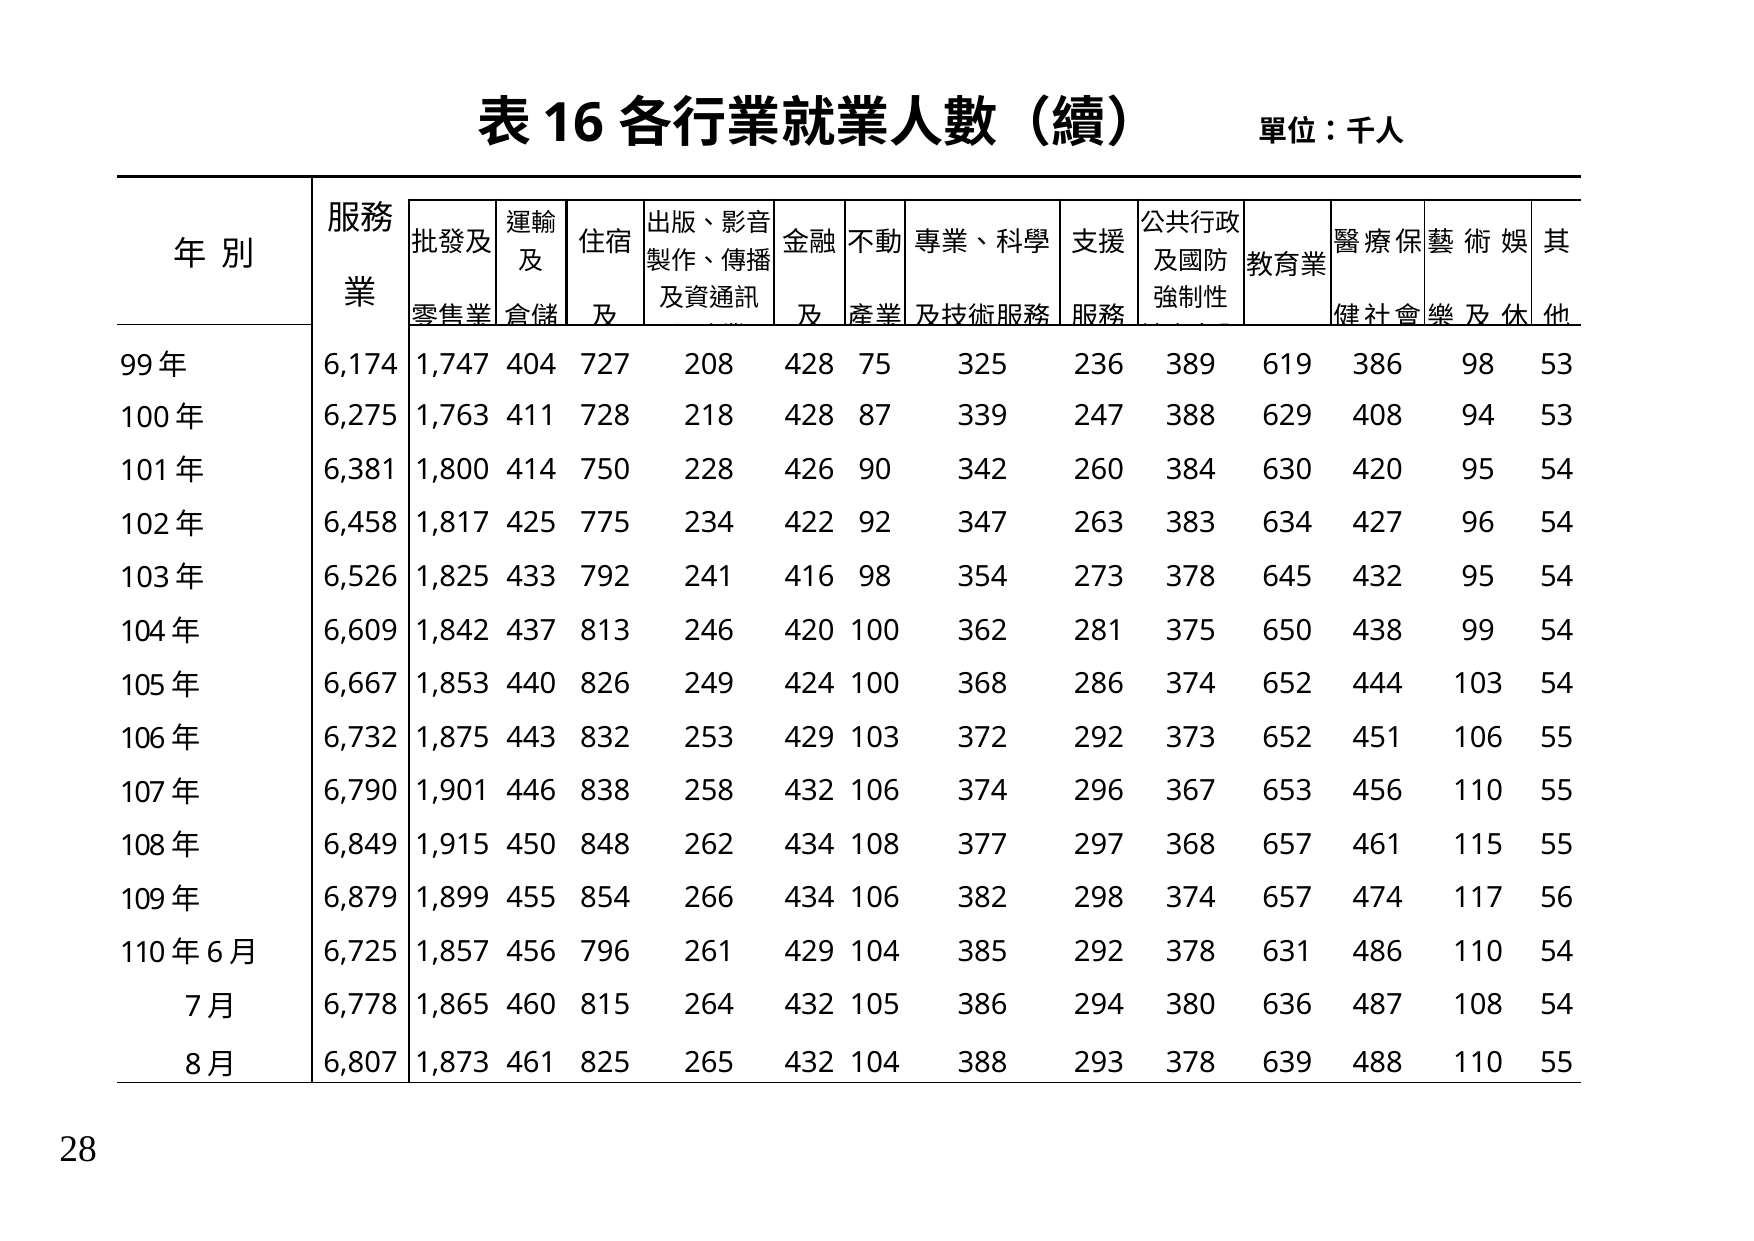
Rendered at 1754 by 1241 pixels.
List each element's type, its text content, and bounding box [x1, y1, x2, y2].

table_cell 486 [1331, 913, 1424, 966]
table_cell 546 [1531, 591, 1581, 645]
table_cell 100 [845, 645, 905, 698]
subtitle 表16 各行業就業人數（續） 單位：千人 [59, 62, 1639, 174]
table_cell 657 [1244, 805, 1331, 859]
table_cell 293 [1060, 1024, 1138, 1082]
table_cell 110 [1425, 1024, 1531, 1082]
table_cell 醫療保健社會工作服務業 [1332, 201, 1424, 323]
table_cell 838 [566, 752, 643, 805]
table_cell 426 [774, 431, 844, 484]
table_cell 98 [845, 538, 905, 591]
table_cell 380 [1138, 966, 1243, 1024]
table_cell 374 [905, 752, 1060, 805]
table_cell 6,275 [313, 377, 408, 431]
table_cell 260 [1060, 431, 1138, 484]
table_cell 藝術娛樂及休閒服務業 [1425, 201, 1531, 323]
table_cell 6,879 [313, 859, 408, 912]
table_cell 228 [644, 431, 774, 484]
table_cell 117 [1425, 859, 1531, 912]
table_cell 372 [905, 698, 1060, 752]
table_cell 540 [1531, 913, 1581, 966]
table_cell 378 [1138, 913, 1243, 966]
table_cell 1,875 [410, 698, 496, 752]
table_cell 630 [1244, 431, 1331, 484]
table_cell 6,732 [313, 698, 408, 752]
table_cell 249 [644, 645, 774, 698]
table_cell 241 [644, 538, 774, 591]
table_cell 374 [1138, 859, 1243, 912]
table_cell 848 [566, 805, 643, 859]
table_cell 408 [1331, 377, 1424, 431]
table_cell 不動 產業 [846, 201, 904, 323]
table_cell 461 [496, 1024, 566, 1082]
table_cell 106 [845, 752, 905, 805]
table_cell 264 [644, 966, 774, 1024]
table_cell 368 [1138, 805, 1243, 859]
table_cell 109年 [117, 859, 311, 912]
table_cell 公共行政 及國防 強制性 社會安全 [1139, 201, 1243, 323]
table_cell 653 [1244, 752, 1331, 805]
table_cell 110 [1425, 913, 1531, 966]
table_cell 住宿及 餐飲業 [568, 201, 643, 323]
table_cell 386 [905, 966, 1060, 1024]
table_cell 796 [566, 913, 643, 966]
table_cell 551 [1531, 698, 1581, 752]
table_cell 368 [905, 645, 1060, 698]
table_header [409, 178, 1581, 199]
table_cell 110 [1425, 752, 1531, 805]
table_cell 其他 [1532, 201, 1581, 323]
table_cell 432 [774, 966, 844, 1024]
table_cell 461 [1331, 805, 1424, 859]
table_cell 104 [845, 1024, 905, 1082]
table_cell 教育業 [1245, 201, 1330, 323]
table_cell 94 [1425, 377, 1531, 431]
table_cell 440 [496, 645, 566, 698]
table_cell 325 [905, 326, 1060, 377]
table_cell 373 [1138, 698, 1243, 752]
table_cell 443 [496, 698, 566, 752]
table_cell 460 [496, 966, 566, 1024]
table_cell 645 [1244, 538, 1331, 591]
table_cell 487 [1331, 966, 1424, 1024]
table_cell 354 [905, 538, 1060, 591]
table_cell 106 [845, 859, 905, 912]
table_cell 103 [845, 698, 905, 752]
table_cell 650 [1244, 591, 1331, 645]
table_cell 385 [905, 913, 1060, 966]
table_cell 104年 [117, 591, 311, 645]
table_cell 750 [566, 431, 643, 484]
table_cell 247 [1060, 377, 1138, 431]
table_cell 103 [1425, 645, 1531, 698]
table_cell 374 [1138, 645, 1243, 698]
table_cell 106 [1425, 698, 1531, 752]
table_header 年 別 [117, 178, 311, 323]
table_cell 107年 [117, 752, 311, 805]
table_cell 金融及 保險業 [775, 201, 844, 323]
table_cell 727 [566, 326, 643, 377]
table_cell 266 [644, 859, 774, 912]
table_cell 657 [1244, 859, 1331, 912]
table_cell 474 [1331, 859, 1424, 912]
table_cell 432 [774, 1024, 844, 1082]
table_cell 6,667 [313, 645, 408, 698]
table_cell 382 [905, 859, 1060, 912]
table_cell 104 [845, 913, 905, 966]
table_cell 629 [1244, 377, 1331, 431]
table_cell 433 [496, 538, 566, 591]
table_cell 384 [1138, 431, 1243, 484]
table_cell 273 [1060, 538, 1138, 591]
table_cell 297 [1060, 805, 1138, 859]
table_cell 347 [905, 484, 1060, 538]
table_header 服務業 [313, 178, 408, 323]
table_cell 634 [1244, 484, 1331, 538]
table_cell 362 [905, 591, 1060, 645]
table_cell 728 [566, 377, 643, 431]
table_cell 375 [1138, 591, 1243, 645]
table_cell 102年 [117, 484, 311, 538]
table_cell 281 [1060, 591, 1138, 645]
table_cell 1,747 [410, 326, 496, 377]
table_cell 101年 [117, 431, 311, 484]
table_cell 7月 [117, 966, 311, 1024]
table_cell 108年 [117, 805, 311, 859]
table_cell 388 [1138, 377, 1243, 431]
table_cell 446 [496, 752, 566, 805]
table_cell 6,174 [313, 324, 408, 377]
table_cell 1,853 [410, 645, 496, 698]
table_cell 825 [566, 1024, 643, 1082]
table_cell 429 [774, 913, 844, 966]
table_cell 99 [1425, 591, 1531, 645]
table_cell 292 [1060, 698, 1138, 752]
table_cell 110年6月 [117, 913, 311, 966]
table_cell 342 [905, 431, 1060, 484]
table_cell 96 [1425, 484, 1531, 538]
table_cell 6,790 [313, 752, 408, 805]
table_cell 378 [1138, 1024, 1243, 1082]
table_cell 541 [1531, 484, 1581, 538]
table_cell 541 [1531, 431, 1581, 484]
table_cell 263 [1060, 484, 1138, 538]
table_cell 99年 [117, 325, 311, 377]
table_cell 813 [566, 591, 643, 645]
table_cell 450 [496, 805, 566, 859]
table_cell 92 [845, 484, 905, 538]
table_cell 115 [1425, 805, 1531, 859]
table_cell 261 [644, 913, 774, 966]
table_cell 428 [774, 377, 844, 431]
table_cell 414 [496, 431, 566, 484]
table_cell 90 [845, 431, 905, 484]
table_cell 652 [1244, 645, 1331, 698]
table_cell 547 [1531, 645, 1581, 698]
table_cell 429 [774, 698, 844, 752]
table_cell 434 [774, 805, 844, 859]
table_cell 378 [1138, 538, 1243, 591]
table_cell 6,807 [313, 1024, 408, 1082]
table_cell 545 [1531, 966, 1581, 1024]
table_cell 1,842 [410, 591, 496, 645]
table_cell 6,778 [313, 966, 408, 1024]
table_cell 388 [905, 1024, 1060, 1082]
table_cell 87 [845, 377, 905, 431]
table_cell 專業、科學 及技術服務業 [906, 201, 1059, 323]
table_cell 451 [1331, 698, 1424, 752]
table_cell 832 [566, 698, 643, 752]
table_cell 854 [566, 859, 643, 912]
table_cell 6,849 [313, 805, 408, 859]
table_cell 416 [774, 538, 844, 591]
table_cell 826 [566, 645, 643, 698]
table_cell 636 [1244, 966, 1331, 1024]
table_cell 425 [496, 484, 566, 538]
table_cell 639 [1244, 1024, 1331, 1082]
table_cell 389 [1138, 326, 1243, 377]
table_cell 108 [1425, 966, 1531, 1024]
table_cell 532 [1531, 326, 1581, 377]
table_cell 411 [496, 377, 566, 431]
table_cell 98 [1425, 326, 1531, 377]
table_cell 1,915 [410, 805, 496, 859]
table_cell 296 [1060, 752, 1138, 805]
table_cell 105 [845, 966, 905, 1024]
table_cell 339 [905, 377, 1060, 431]
table_cell 432 [774, 752, 844, 805]
table_cell 1,899 [410, 859, 496, 912]
table_cell 1,825 [410, 538, 496, 591]
table_cell 6,381 [313, 431, 408, 484]
table_cell 298 [1060, 859, 1138, 912]
table_cell 432 [1331, 538, 1424, 591]
table_cell 108 [845, 805, 905, 859]
table_cell 292 [1060, 913, 1138, 966]
table_cell 6,725 [313, 913, 408, 966]
table_cell 6,526 [313, 538, 408, 591]
table_cell 438 [1331, 591, 1424, 645]
table_cell 支援 服務業 [1061, 201, 1137, 323]
table_cell 1,873 [410, 1024, 496, 1082]
table_cell 258 [644, 752, 774, 805]
table_cell 550 [1531, 1024, 1581, 1082]
table_cell 815 [566, 966, 643, 1024]
table_cell 出版、影音 製作、傳播 及資通訊 服務業 [645, 201, 773, 323]
table_cell 100 [845, 591, 905, 645]
table_cell 208 [644, 326, 774, 377]
table_cell 1,817 [410, 484, 496, 538]
table_cell 377 [905, 805, 1060, 859]
table_cell 792 [566, 538, 643, 591]
table_cell 420 [774, 591, 844, 645]
table_cell 488 [1331, 1024, 1424, 1082]
table_cell 265 [644, 1024, 774, 1082]
table_cell 105年 [117, 645, 311, 698]
table_cell 218 [644, 377, 774, 431]
table_cell 1,763 [410, 377, 496, 431]
table_cell 536 [1531, 377, 1581, 431]
table_cell 95 [1425, 431, 1531, 484]
table_cell 294 [1060, 966, 1138, 1024]
table_cell 456 [1331, 752, 1424, 805]
table_cell 428 [774, 326, 844, 377]
table_cell 262 [644, 805, 774, 859]
table_cell 557 [1531, 805, 1581, 859]
table_cell 1,800 [410, 431, 496, 484]
table_cell 631 [1244, 913, 1331, 966]
table_cell 652 [1244, 698, 1331, 752]
table_cell 619 [1244, 326, 1331, 377]
table_cell 775 [566, 484, 643, 538]
table_cell 100年 [117, 377, 311, 431]
table_cell 103年 [117, 538, 311, 591]
table_cell 1,857 [410, 913, 496, 966]
table_cell 6,458 [313, 484, 408, 538]
table_cell 253 [644, 698, 774, 752]
table_cell 234 [644, 484, 774, 538]
table_cell 427 [1331, 484, 1424, 538]
table_cell 運輸及 倉儲業 [497, 201, 565, 323]
table_cell 1,865 [410, 966, 496, 1024]
table_cell 444 [1331, 645, 1424, 698]
table_cell 420 [1331, 431, 1424, 484]
table_cell 236 [1060, 326, 1138, 377]
table_cell 437 [496, 591, 566, 645]
table_cell 434 [774, 859, 844, 912]
table_cell 422 [774, 484, 844, 538]
table_cell 75 [845, 326, 905, 377]
table_cell 554 [1531, 752, 1581, 805]
table_cell 1,901 [410, 752, 496, 805]
table_cell 455 [496, 859, 566, 912]
table_cell 95 [1425, 538, 1531, 591]
table_cell 批發及 零售業 [410, 201, 495, 323]
table_cell 404 [496, 326, 566, 377]
table_cell 6,609 [313, 591, 408, 645]
table_cell 106年 [117, 698, 311, 752]
table_cell 563 [1531, 859, 1581, 912]
table_cell 286 [1060, 645, 1138, 698]
table_cell 456 [496, 913, 566, 966]
table_cell 367 [1138, 752, 1243, 805]
table_cell 424 [774, 645, 844, 698]
table_cell 386 [1331, 326, 1424, 377]
table_cell 8月 [117, 1024, 311, 1082]
table_cell 383 [1138, 484, 1243, 538]
table_cell 246 [644, 591, 774, 645]
table_cell 543 [1531, 538, 1581, 591]
